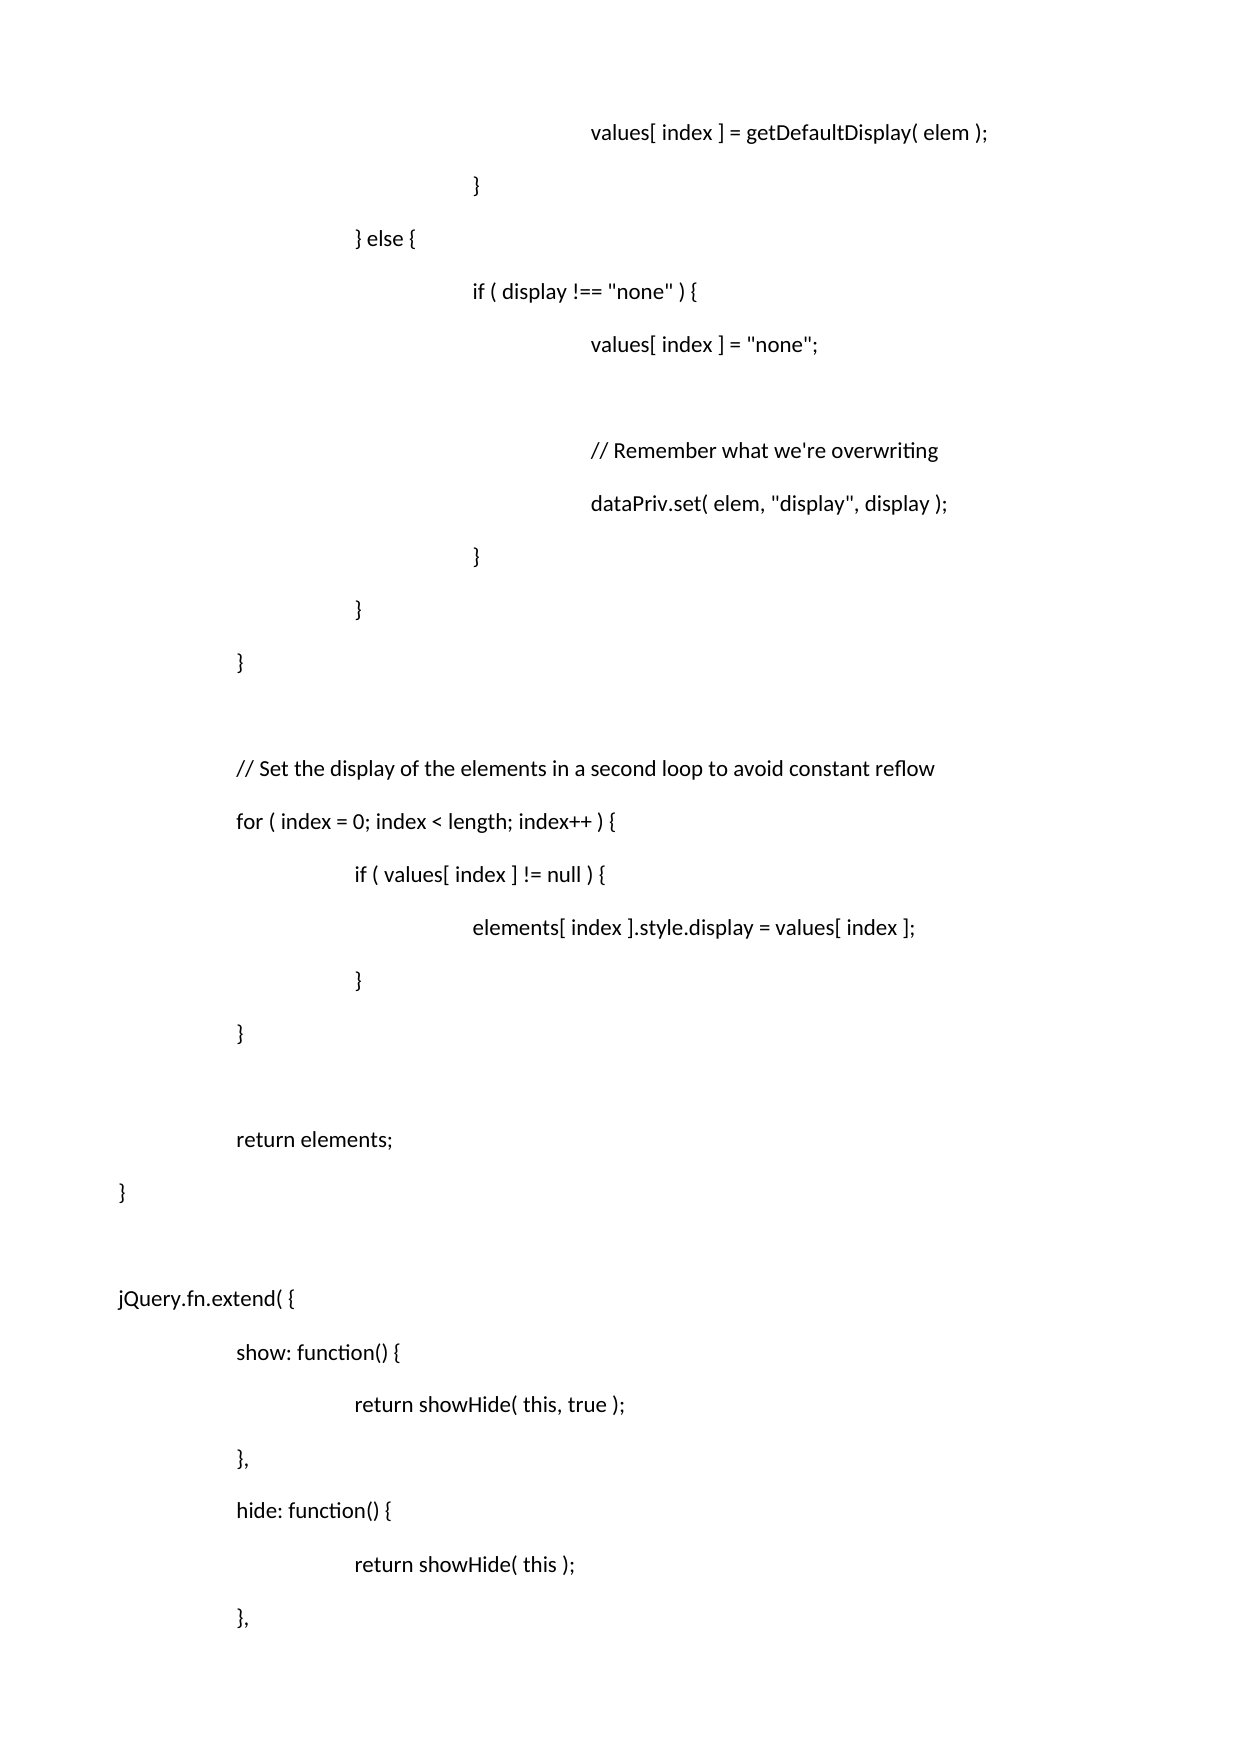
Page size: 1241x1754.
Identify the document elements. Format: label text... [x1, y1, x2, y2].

text return showHide( this ); [118, 1550, 1122, 1578]
text }, [118, 1603, 1122, 1631]
text } [118, 171, 1122, 199]
text } [118, 542, 1122, 570]
text dataPriv.set( elem, "display", display ); [118, 489, 1122, 517]
text jQuery.fn.extend( { [118, 1284, 1122, 1313]
text } [118, 1019, 1122, 1047]
text values[ index ] = getDefaultDisplay( elem ); [118, 118, 1122, 146]
text hide: function() { [118, 1497, 1122, 1525]
text return showHide( this, true ); [118, 1391, 1122, 1419]
text return elements; [118, 1126, 1122, 1153]
text } [118, 966, 1122, 994]
text // Remember what we're overwriting [118, 436, 1122, 464]
text elements[ index ].style.display = values[ index ]; [118, 913, 1122, 941]
text show: function() { [118, 1338, 1122, 1366]
text }, [118, 1444, 1122, 1472]
text } else { [118, 224, 1122, 252]
text } [118, 1178, 1122, 1207]
text if ( values[ index ] != null ) { [118, 860, 1122, 888]
text } [118, 595, 1122, 623]
text values[ index ] = "none"; [118, 330, 1122, 358]
text } [118, 648, 1122, 676]
text // Set the display of the elements in a second loop to avoid constant reflow [118, 754, 1122, 782]
text if ( display !== "none" ) { [118, 277, 1122, 305]
text for ( index = 0; index < length; index++ ) { [118, 807, 1122, 835]
